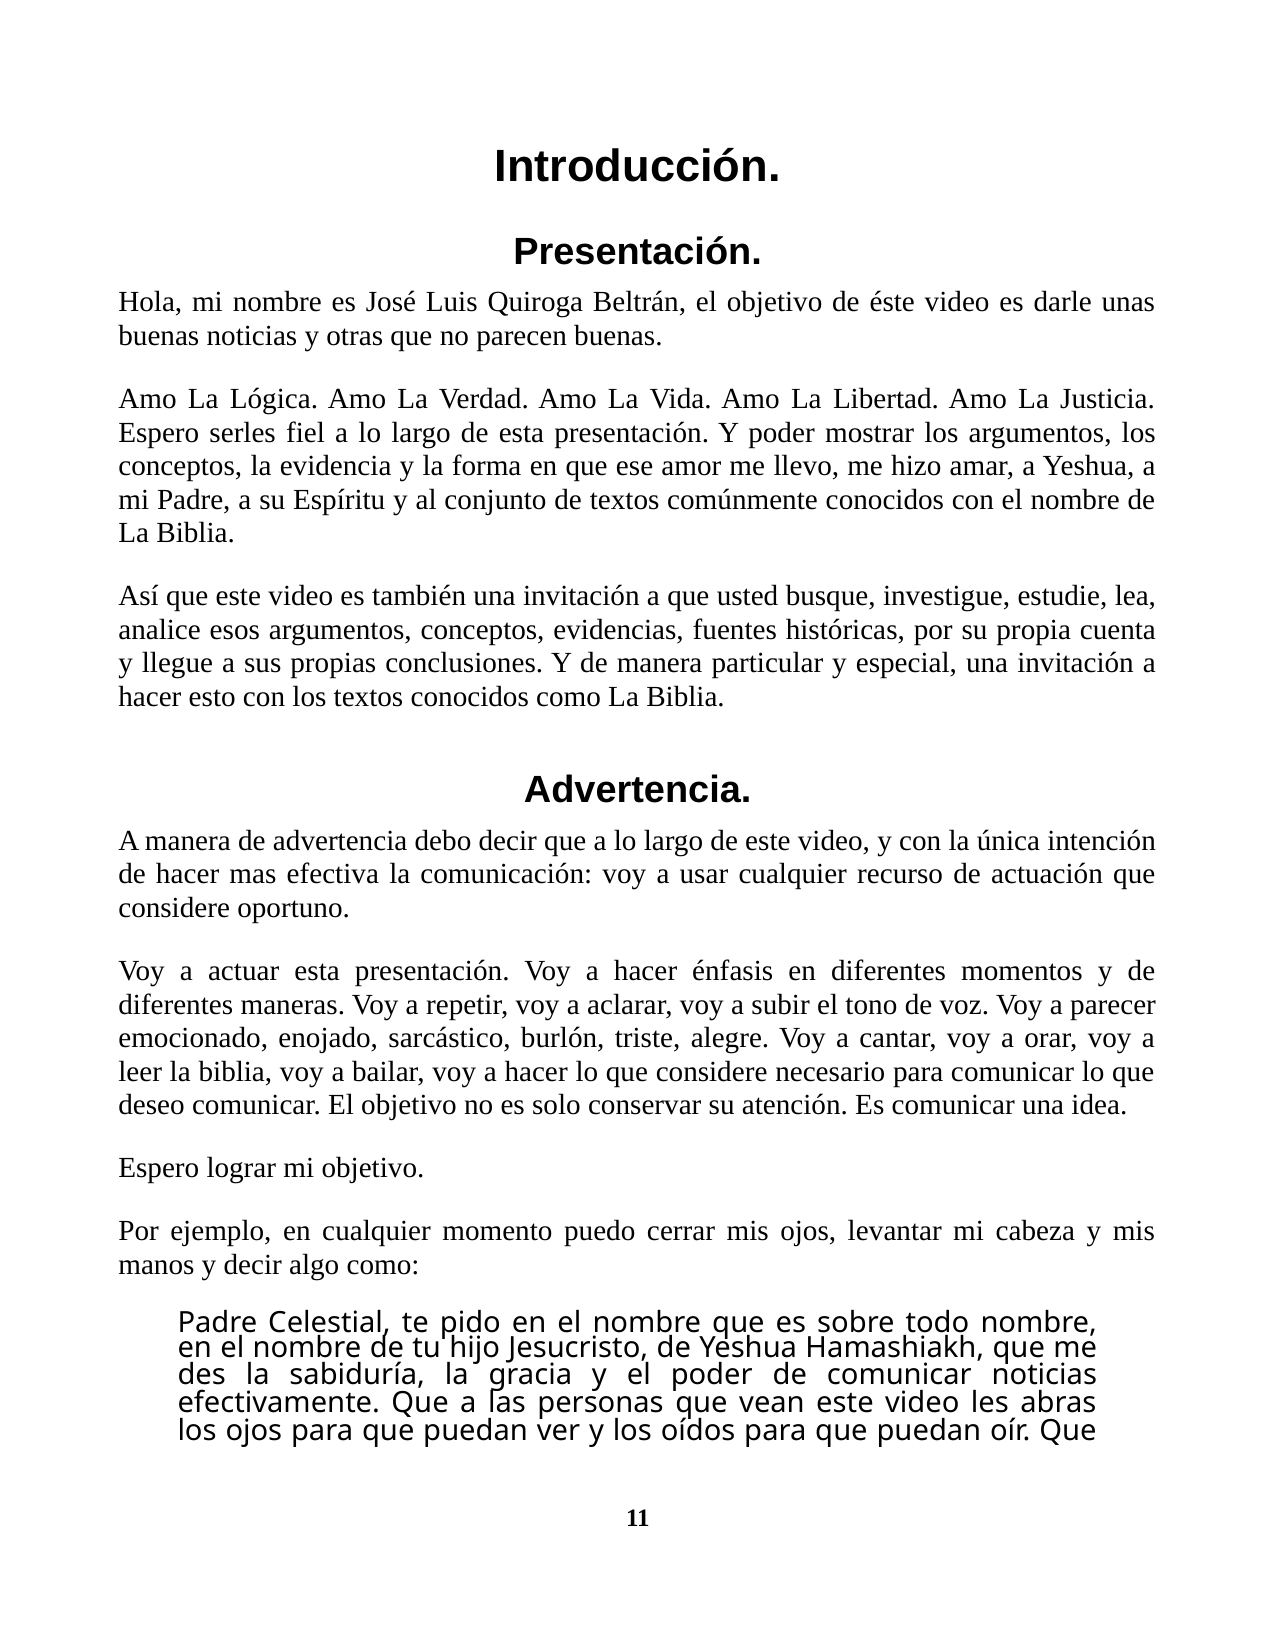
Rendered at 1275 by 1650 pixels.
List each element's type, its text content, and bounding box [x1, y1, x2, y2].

text Espero lograr mi objetivo. [118, 1150, 1157, 1184]
text A manera de advertencia debo decir que a lo largo de este video, y con la única intención de hacer mas efectiva la comunicación: voy a usar cualquier recurso de actuación que considere oportuno. [118, 823, 1157, 924]
subtitle Introducción. [118, 139, 1157, 191]
text Por ejemplo, en cualquier momento puedo cerrar mis ojos, levantar mi cabeza y mis manos y decir algo como: [118, 1213, 1157, 1281]
text Padre Celestial, te pido en el nombre que es sobre todo nombre, en el nombre de tu hijo Jesucristo, de Yeshua Hamashiakh, que me des la sabiduría, la gracia y el poder de comunicar noticias efectivamente. Que a las personas que vean este video les abras los ojos para que puedan ver y los oídos para que puedan oír. Que [177, 1310, 1098, 1449]
text Voy a actuar esta presentación. Voy a hacer énfasis en diferentes momentos y de diferentes maneras. Voy a repetir, voy a aclarar, voy a subir el tono de voz. Voy a parecer emocionado, enojado, sarcástico, burlón, triste, alegre. Voy a cantar, voy a orar, voy a leer la biblia, voy a bailar, voy a hacer lo que considere necesario para comunicar lo que deseo comunicar. El objetivo no es solo conservar su atención. Es comunicar una idea. [118, 953, 1157, 1121]
text Hola, mi nombre es José Luis Quiroga Beltrán, el objetivo de éste video es darle unas buenas noticias y otras que no parecen buenas. [118, 284, 1157, 352]
text Así que este video es también una invitación a que usted busque, investigue, estudie, lea, analice esos argumentos, conceptos, evidencias, fuentes históricas, por su propia cuenta y llegue a sus propias conclusiones. Y de manera particular y especial, una invitación a hacer esto con los textos conocidos como La Biblia. [118, 578, 1157, 712]
text Amo La Lógica. Amo La Verdad. Amo La Vida. Amo La Libertad. Amo La Justicia. Espero serles fiel a lo largo de esta presentación. Y poder mostrar los argumentos, los conceptos, la evidencia y la forma en que ese amor me llevo, me hizo amar, a Yeshua, a mi Padre, a su Espíritu y al conjunto de textos comúnmente conocidos con el nombre de La Biblia. [118, 381, 1157, 549]
subtitle Advertencia. [118, 767, 1157, 811]
subtitle Presentación. [118, 228, 1157, 272]
